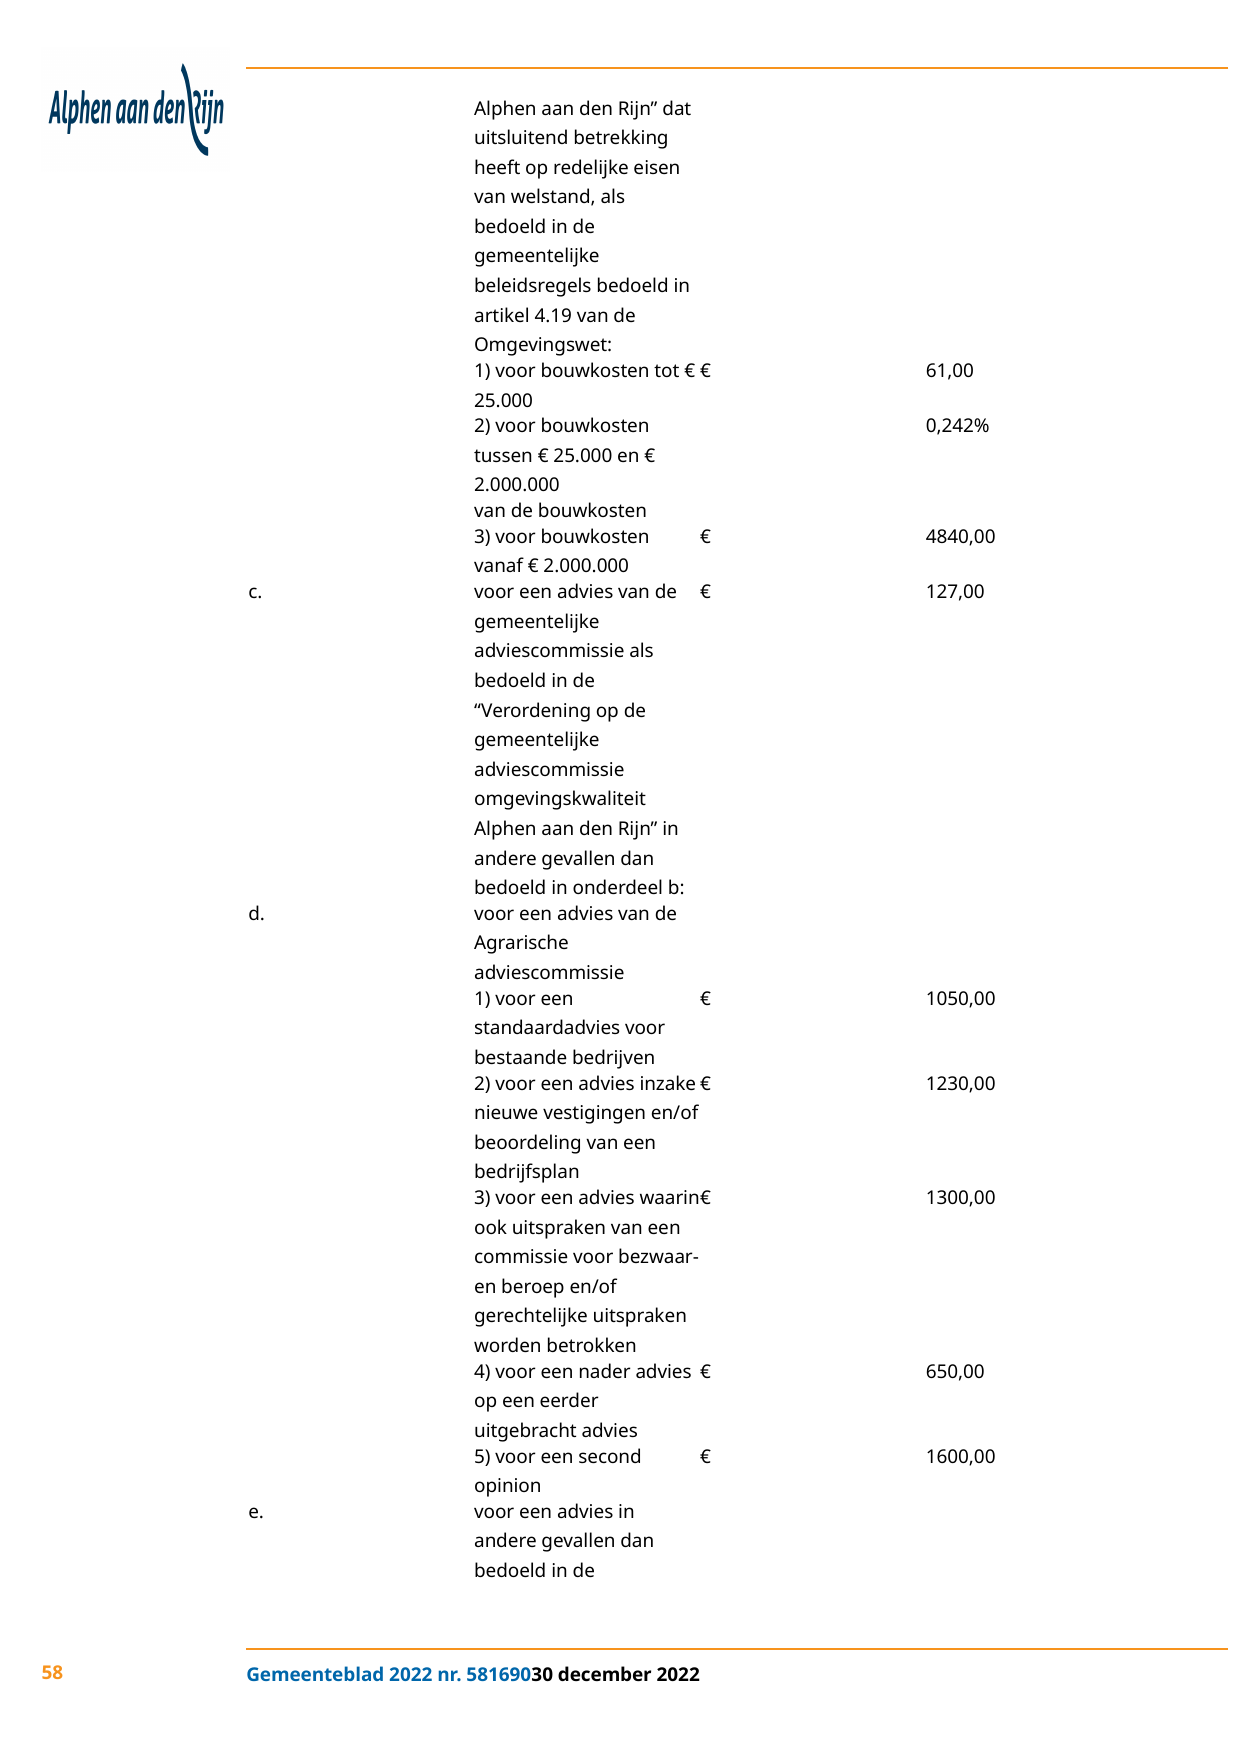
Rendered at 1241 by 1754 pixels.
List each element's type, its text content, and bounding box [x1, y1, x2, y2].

table_cell [248, 357, 474, 412]
table_cell [248, 1070, 474, 1184]
table_cell [248, 985, 474, 1070]
table_cell [700, 498, 926, 523]
table_cell 1) voor bouwkosten tot € 25.000 [474, 357, 700, 412]
table_cell voor een advies in andere gevallen dan bedoeld in de [474, 1498, 700, 1583]
table_cell van de bouwkosten [474, 498, 700, 523]
table_cell [248, 1443, 474, 1498]
table_cell 650,00 [926, 1358, 1152, 1443]
table_cell 5) voor een second opinion [474, 1443, 700, 1498]
table_cell € [700, 579, 926, 900]
table_cell [248, 1358, 474, 1443]
table_cell d. [248, 900, 474, 985]
table_cell [700, 900, 926, 985]
table_cell [700, 95, 926, 357]
table_cell € [700, 1184, 926, 1358]
table_cell [248, 523, 474, 578]
table_cell € [700, 523, 926, 578]
table_cell 1050,00 [926, 985, 1152, 1070]
table_cell [926, 1498, 1152, 1583]
table_cell c. [248, 579, 474, 900]
table_cell € [700, 1443, 926, 1498]
table_cell 1230,00 [926, 1070, 1152, 1184]
table_cell 4840,00 [926, 523, 1152, 578]
table_cell 127,00 [926, 579, 1152, 900]
table_cell 1300,00 [926, 1184, 1152, 1358]
table_cell Alphen aan den Rijn” dat uitsluitend betrekking heeft op redelijke eisen van welstand, als bedoeld in de gemeentelijke beleidsregels bedoeld in artikel 4.19 van de Omgevingswet: [474, 95, 700, 357]
table_cell [926, 498, 1152, 523]
table_cell 2) voor bouwkosten tussen € 25.000 en € 2.000.000 [474, 413, 700, 497]
table_cell 61,00 [926, 357, 1152, 412]
table_cell 3) voor bouwkosten vanaf € 2.000.000 [474, 523, 700, 578]
table_cell 0,242% [926, 413, 1152, 497]
table_cell 1) voor een standaardadvies voor bestaande bedrijven [474, 985, 700, 1070]
table_cell [248, 1184, 474, 1358]
table_cell [926, 95, 1152, 357]
table_cell [248, 498, 474, 523]
table_cell [926, 900, 1152, 985]
table_cell € [700, 985, 926, 1070]
table_cell € [700, 1070, 926, 1184]
table_cell 1600,00 [926, 1443, 1152, 1498]
table_cell [700, 1498, 926, 1583]
table_cell 2) voor een advies inzake nieuwe vestigingen en/of beoordeling van een bedrijfsplan [474, 1070, 700, 1184]
table_cell [248, 95, 474, 357]
table_cell e. [248, 1498, 474, 1583]
table_cell 4) voor een nader advies op een eerder uitgebracht advies [474, 1358, 700, 1443]
table_cell 3) voor een advies waarin ook uitspraken van een commissie voor bezwaar- en beroep en/of gerechtelijke uitspraken worden betrokken [474, 1184, 700, 1358]
table_cell [248, 413, 474, 497]
table_cell € [700, 357, 926, 412]
table_cell voor een advies van de Agrarische adviescommissie [474, 900, 700, 985]
table_cell voor een advies van de gemeentelijke adviescommissie als bedoeld in de “Verordening op de gemeentelijke adviescommissie omgevingskwaliteit Alphen aan den Rijn” in andere gevallen dan bedoeld in onderdeel b: [474, 579, 700, 900]
picture [41, 47, 231, 172]
table_cell [700, 413, 926, 497]
table_cell € [700, 1358, 926, 1443]
